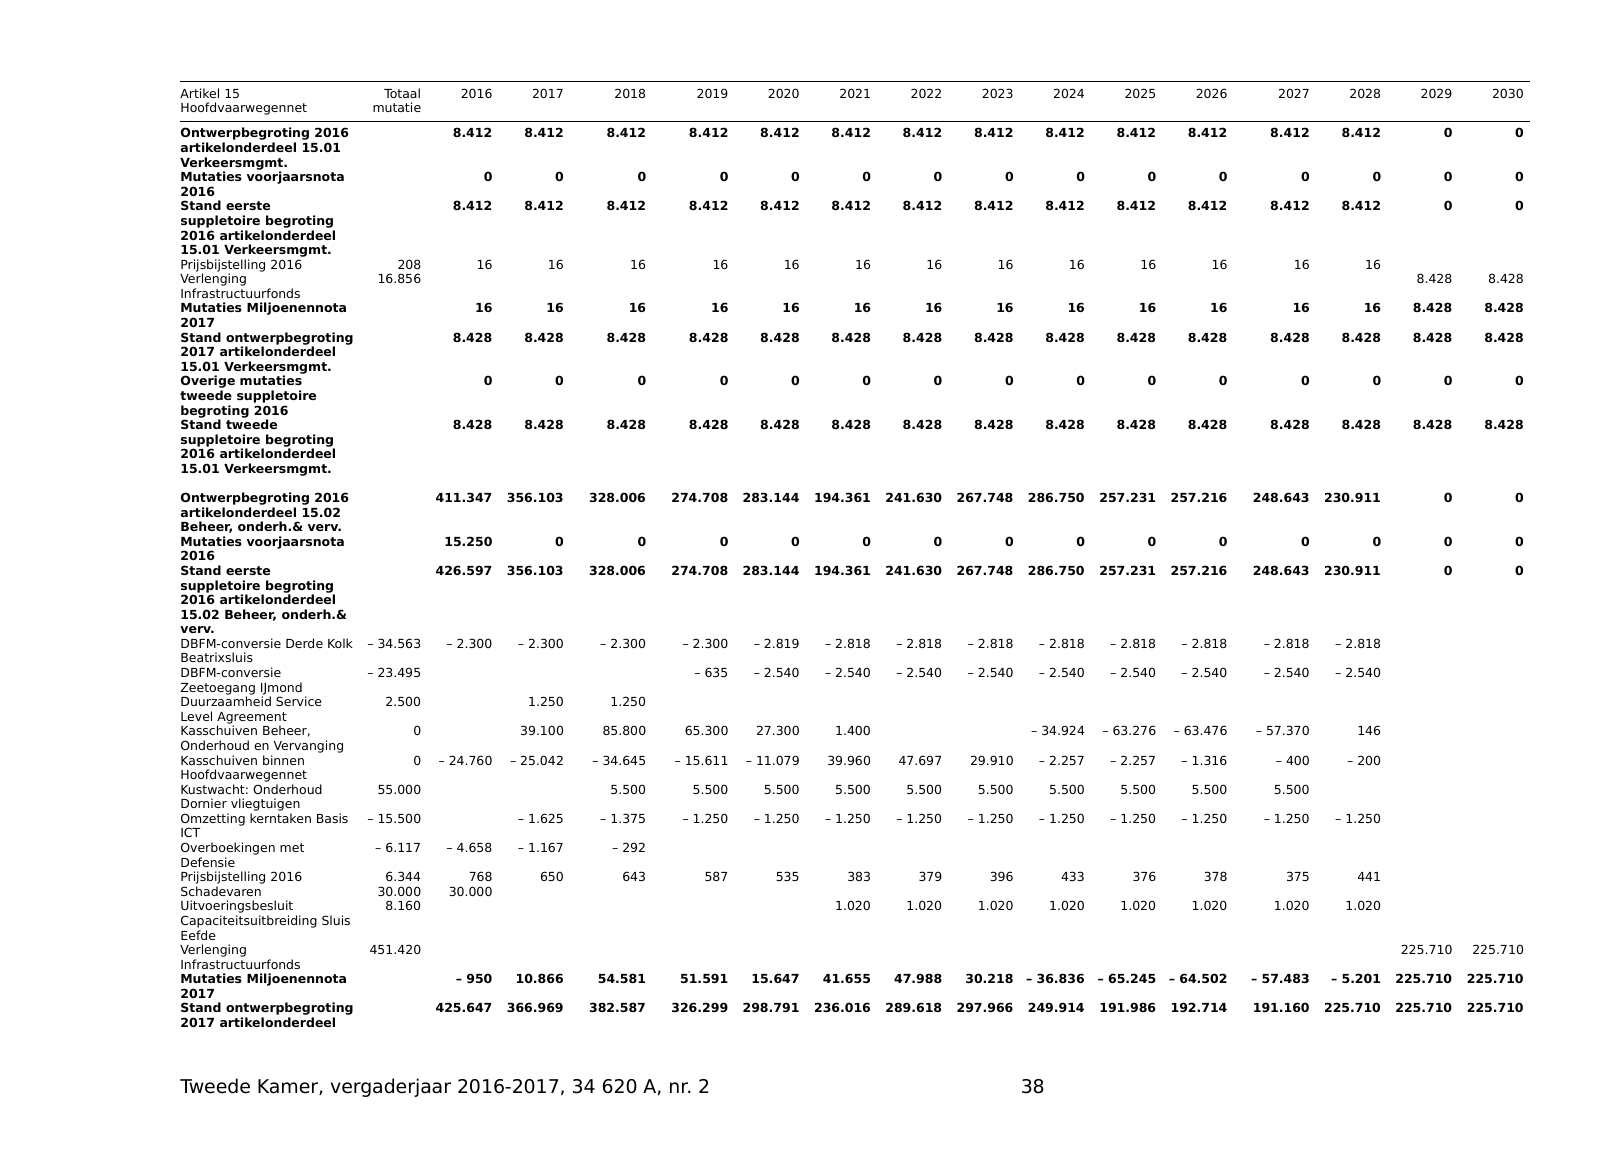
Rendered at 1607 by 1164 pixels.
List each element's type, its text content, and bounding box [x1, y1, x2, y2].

table_cell 451.420 [356, 943, 427, 972]
table_cell 225.710 [1458, 972, 1529, 1001]
table_cell 16 [1315, 258, 1387, 272]
table_cell [1315, 783, 1387, 812]
table_cell Duurzaamheid Service Level Agreement [180, 695, 356, 724]
table_cell – 63.276 [1091, 724, 1162, 753]
table_cell 0 [1162, 374, 1233, 418]
table_cell – 57.370 [1233, 724, 1315, 753]
table_cell – 1.250 [948, 812, 1019, 841]
table_cell [1019, 272, 1091, 301]
table_cell 257.231 [1091, 491, 1162, 534]
table_cell 0 [805, 374, 877, 418]
table_cell [1458, 841, 1529, 870]
table_cell [1458, 695, 1529, 724]
table_cell 15.647 [734, 972, 805, 1001]
table_cell – 15.611 [652, 753, 734, 782]
table_cell Kasschuiven binnen Hoofdvaarwegennet [180, 753, 356, 782]
table_header 2018 [570, 82, 652, 121]
table_cell 376 [1091, 870, 1162, 884]
table_cell 5.500 [1162, 783, 1233, 812]
table_cell 16 [877, 258, 948, 272]
table_cell 0 [1387, 535, 1458, 564]
table_cell 8.412 [948, 199, 1019, 257]
table_cell [1019, 885, 1091, 899]
table_cell [356, 301, 427, 330]
table_cell 0 [1387, 564, 1458, 637]
table_cell [498, 885, 569, 899]
table_cell 8.428 [805, 330, 877, 374]
table_cell 30.000 [427, 885, 498, 899]
table_cell [1458, 724, 1529, 753]
table_cell – 34.563 [356, 637, 427, 666]
table_cell 650 [498, 870, 569, 884]
table_cell 194.361 [805, 491, 877, 534]
table_cell [1162, 695, 1233, 724]
table_cell – 1.250 [734, 812, 805, 841]
table_cell [1162, 943, 1233, 972]
table_cell 249.914 [1019, 1001, 1091, 1030]
table_cell 16 [1091, 301, 1162, 330]
table_cell 1.250 [570, 695, 652, 724]
table_header 2028 [1315, 82, 1387, 121]
table_cell 248.643 [1233, 491, 1315, 534]
table_cell 16 [1233, 258, 1315, 272]
table_cell 0 [1315, 535, 1387, 564]
table_cell [1233, 841, 1315, 870]
table_cell [570, 476, 652, 491]
table_cell [948, 695, 1019, 724]
table_cell 8.160 [356, 899, 427, 943]
table_cell [1458, 870, 1529, 884]
table_cell 8.428 [498, 330, 569, 374]
table_cell [734, 476, 805, 491]
table_cell Kustwacht: Onderhoud Dornier vliegtuigen [180, 783, 356, 812]
table_cell [1091, 272, 1162, 301]
table_cell 0 [1458, 122, 1529, 170]
table_cell 8.412 [734, 122, 805, 170]
table_cell [877, 272, 948, 301]
table_cell 286.750 [1019, 491, 1091, 534]
table_cell 1.020 [805, 899, 877, 943]
table_cell 0 [1233, 170, 1315, 199]
table_cell 225.710 [1458, 1001, 1529, 1030]
table_cell 0 [1162, 170, 1233, 199]
table_cell 0 [734, 374, 805, 418]
table_cell – 5.201 [1315, 972, 1387, 1001]
table_cell [1019, 695, 1091, 724]
table_cell [427, 695, 498, 724]
table_cell 286.750 [1019, 564, 1091, 637]
table_cell 0 [1387, 122, 1458, 170]
table_cell 8.412 [805, 199, 877, 257]
table_cell 8.428 [1387, 330, 1458, 374]
table_cell 0 [734, 170, 805, 199]
table_cell – 1.250 [1315, 812, 1387, 841]
table_cell [570, 666, 652, 695]
table_cell [356, 418, 427, 476]
table_cell 0 [1458, 199, 1529, 257]
table_cell 16.856 [356, 272, 427, 301]
table_cell 0 [1019, 535, 1091, 564]
table_header 2021 [805, 82, 877, 121]
table_cell – 1.625 [498, 812, 569, 841]
table_cell 0 [1458, 564, 1529, 637]
table_cell 16 [570, 258, 652, 272]
table_header Artikel 15 Hoofdvaarwegennet [180, 82, 356, 121]
table_cell 225.710 [1458, 943, 1529, 972]
table_cell [877, 841, 948, 870]
table_cell [356, 564, 427, 637]
table_cell 1.020 [1315, 899, 1387, 943]
table_cell [1233, 885, 1315, 899]
table_cell 230.911 [1315, 491, 1387, 534]
table_cell [805, 885, 877, 899]
table_cell [180, 476, 356, 491]
table_cell Mutaties voorjaarsnota 2016 [180, 535, 356, 564]
table_cell [1315, 943, 1387, 972]
table_cell 16 [1162, 301, 1233, 330]
table_cell [1387, 258, 1458, 272]
table_cell [356, 170, 427, 199]
table_cell [427, 666, 498, 695]
table_cell [1233, 272, 1315, 301]
table_cell 16 [805, 301, 877, 330]
table_cell 768 [427, 870, 498, 884]
table_cell [1458, 258, 1529, 272]
table_cell 30.218 [948, 972, 1019, 1001]
table_cell DBFM-conversie Zeetoegang IJmond [180, 666, 356, 695]
table_cell Schadevaren [180, 885, 356, 899]
table_cell 16 [734, 301, 805, 330]
table_cell – 2.300 [652, 637, 734, 666]
table_cell – 2.300 [570, 637, 652, 666]
table_cell 328.006 [570, 491, 652, 534]
table_cell 0 [1091, 535, 1162, 564]
table_cell 8.412 [805, 122, 877, 170]
table_cell [877, 695, 948, 724]
table_cell 8.428 [1387, 418, 1458, 476]
table_cell [1233, 476, 1315, 491]
table_cell 283.144 [734, 564, 805, 637]
table_cell 1.400 [805, 724, 877, 753]
table_cell 194.361 [805, 564, 877, 637]
table_cell [1019, 943, 1091, 972]
table_cell 8.428 [877, 330, 948, 374]
table_cell [1458, 885, 1529, 899]
table_cell 0 [1387, 199, 1458, 257]
table_cell 47.697 [877, 753, 948, 782]
table_cell 16 [652, 258, 734, 272]
table_cell Mutaties voorjaarsnota 2016 [180, 170, 356, 199]
table_cell DBFM-conversie Derde Kolk Beatrixsluis [180, 637, 356, 666]
table_cell – 2.818 [1233, 637, 1315, 666]
table_cell [948, 885, 1019, 899]
table_cell [877, 885, 948, 899]
table_cell [427, 943, 498, 972]
table_cell – 1.250 [1162, 812, 1233, 841]
table_cell 236.016 [805, 1001, 877, 1030]
table_cell [356, 535, 427, 564]
table_cell 8.412 [734, 199, 805, 257]
table_cell 225.710 [1387, 1001, 1458, 1030]
table_cell 0 [1458, 535, 1529, 564]
table_cell 8.428 [427, 418, 498, 476]
table_cell 8.412 [652, 122, 734, 170]
table_cell 0 [1233, 374, 1315, 418]
table_cell [948, 841, 1019, 870]
table_cell [805, 272, 877, 301]
table_cell 16 [1233, 301, 1315, 330]
table_cell Mutaties Miljoenennota 2017 [180, 301, 356, 330]
table_cell 0 [356, 724, 427, 753]
table_cell 29.910 [948, 753, 1019, 782]
table_cell 230.911 [1315, 564, 1387, 637]
table_cell 8.428 [734, 418, 805, 476]
table_cell 8.412 [1162, 122, 1233, 170]
table_cell Uitvoeringsbesluit Capaciteitsuitbreiding Sluis Eefde [180, 899, 356, 943]
table_cell – 2.818 [948, 637, 1019, 666]
table_cell – 34.924 [1019, 724, 1091, 753]
table_cell [652, 695, 734, 724]
table_cell Ontwerpbegroting 2016 artikelonderdeel 15.01 Verkeersmgmt. [180, 122, 356, 170]
table_cell 146 [1315, 724, 1387, 753]
table_cell – 1.250 [877, 812, 948, 841]
table_cell [1315, 476, 1387, 491]
table_cell 16 [877, 301, 948, 330]
table_cell 425.647 [427, 1001, 498, 1030]
table_cell 191.986 [1091, 1001, 1162, 1030]
table_cell [356, 1001, 427, 1030]
table_cell [1387, 476, 1458, 491]
table_cell 225.710 [1387, 943, 1458, 972]
table_cell [734, 841, 805, 870]
table_cell 0 [1458, 170, 1529, 199]
table_cell 383 [805, 870, 877, 884]
table_cell 0 [948, 535, 1019, 564]
table_cell 441 [1315, 870, 1387, 884]
table_cell [1315, 695, 1387, 724]
table_cell 16 [652, 301, 734, 330]
table_cell 8.428 [570, 330, 652, 374]
table_cell [1387, 899, 1458, 943]
table_cell [1387, 724, 1458, 753]
table_cell [1458, 753, 1529, 782]
table_cell – 2.818 [805, 637, 877, 666]
table_cell [570, 885, 652, 899]
table_cell – 15.500 [356, 812, 427, 841]
table_cell 8.412 [1233, 199, 1315, 257]
table_cell [948, 476, 1019, 491]
table_cell – 2.540 [1019, 666, 1091, 695]
table_cell [356, 491, 427, 534]
table_cell [1162, 841, 1233, 870]
table_cell 267.748 [948, 491, 1019, 534]
table_cell 0 [877, 374, 948, 418]
table_cell – 24.760 [427, 753, 498, 782]
table_cell 356.103 [498, 491, 569, 534]
table_cell [1091, 476, 1162, 491]
table_cell 0 [570, 170, 652, 199]
table_cell [1387, 885, 1458, 899]
table_cell – 6.117 [356, 841, 427, 870]
table_cell 8.412 [652, 199, 734, 257]
table_header 2023 [948, 82, 1019, 121]
table_cell 51.591 [652, 972, 734, 1001]
table_cell – 2.818 [1315, 637, 1387, 666]
table_cell 378 [1162, 870, 1233, 884]
table_cell [1162, 885, 1233, 899]
table_cell – 950 [427, 972, 498, 1001]
table_cell [498, 783, 569, 812]
table_header 2019 [652, 82, 734, 121]
table_cell 8.412 [1162, 199, 1233, 257]
table_cell – 292 [570, 841, 652, 870]
table_cell 8.428 [652, 418, 734, 476]
table_cell [1387, 753, 1458, 782]
table_cell 257.231 [1091, 564, 1162, 637]
table_cell 16 [734, 258, 805, 272]
table_cell Stand eerste suppletoire begroting 2016 artikelonderdeel 15.01 Verkeersmgmt. [180, 199, 356, 257]
table_cell 8.428 [1162, 418, 1233, 476]
table_cell Verlenging Infrastructuurfonds [180, 272, 356, 301]
table_cell [427, 783, 498, 812]
table_cell – 1.375 [570, 812, 652, 841]
table_cell 5.500 [734, 783, 805, 812]
table_cell [1387, 637, 1458, 666]
table_cell – 2.540 [877, 666, 948, 695]
table_cell 16 [427, 301, 498, 330]
table_cell [877, 476, 948, 491]
table_cell [356, 476, 427, 491]
table_cell 16 [498, 301, 569, 330]
table_cell [652, 943, 734, 972]
table_cell 274.708 [652, 564, 734, 637]
table_cell 8.428 [498, 418, 569, 476]
table_cell – 2.300 [498, 637, 569, 666]
table_cell [1387, 870, 1458, 884]
table_cell 5.500 [570, 783, 652, 812]
table_cell 0 [948, 374, 1019, 418]
table_cell 0 [498, 374, 569, 418]
table_cell 225.710 [1315, 1001, 1387, 1030]
table_cell 16 [948, 301, 1019, 330]
table_cell 426.597 [427, 564, 498, 637]
table_cell 0 [1233, 535, 1315, 564]
table_cell – 1.250 [1233, 812, 1315, 841]
table_cell 8.428 [570, 418, 652, 476]
table_cell [427, 272, 498, 301]
table_cell 225.710 [1387, 972, 1458, 1001]
table_cell 8.428 [1233, 418, 1315, 476]
table_cell [652, 885, 734, 899]
table_cell 0 [1387, 170, 1458, 199]
table_cell 0 [1091, 374, 1162, 418]
table_cell 8.412 [1233, 122, 1315, 170]
table_cell 8.412 [948, 122, 1019, 170]
table_cell 8.428 [652, 330, 734, 374]
table_cell [498, 666, 569, 695]
table_cell 375 [1233, 870, 1315, 884]
table_cell 0 [877, 535, 948, 564]
table_cell [498, 272, 569, 301]
table_cell [652, 841, 734, 870]
table_cell – 25.042 [498, 753, 569, 782]
table_cell [1162, 476, 1233, 491]
table_cell 241.630 [877, 564, 948, 637]
table_cell 16 [1091, 258, 1162, 272]
table_cell 8.412 [1315, 122, 1387, 170]
table_cell [1458, 666, 1529, 695]
table_cell 208 [356, 258, 427, 272]
table_cell – 400 [1233, 753, 1315, 782]
table_cell [570, 272, 652, 301]
table_cell 8.428 [1315, 418, 1387, 476]
table_cell [948, 272, 1019, 301]
table_header Totaal mutatie [356, 82, 427, 121]
table_cell 0 [805, 170, 877, 199]
table_cell 0 [948, 170, 1019, 199]
table_cell [652, 272, 734, 301]
table_cell – 34.645 [570, 753, 652, 782]
table_cell 248.643 [1233, 564, 1315, 637]
table_cell [1019, 841, 1091, 870]
table_cell 0 [1315, 374, 1387, 418]
table_cell [356, 199, 427, 257]
table_cell 289.618 [877, 1001, 948, 1030]
table_cell 6.344 [356, 870, 427, 884]
table_cell 8.428 [1387, 301, 1458, 330]
table_header 2030 [1458, 82, 1529, 121]
table_cell 0 [1091, 170, 1162, 199]
table_header 2017 [498, 82, 569, 121]
table_cell 0 [1387, 374, 1458, 418]
table_cell 328.006 [570, 564, 652, 637]
table_cell [1315, 841, 1387, 870]
table_cell [734, 885, 805, 899]
table_cell [948, 943, 1019, 972]
table_cell – 63.476 [1162, 724, 1233, 753]
table_cell 8.428 [1315, 330, 1387, 374]
table_header 2027 [1233, 82, 1315, 121]
table_cell 8.428 [1019, 330, 1091, 374]
table_cell 8.428 [1458, 418, 1529, 476]
table_cell [877, 724, 948, 753]
table_cell 0 [734, 535, 805, 564]
table_header 2022 [877, 82, 948, 121]
table_cell 39.960 [805, 753, 877, 782]
table_cell 5.500 [652, 783, 734, 812]
table_cell – 23.495 [356, 666, 427, 695]
table_cell – 2.540 [1315, 666, 1387, 695]
table_cell 0 [427, 374, 498, 418]
table_cell 274.708 [652, 491, 734, 534]
table_cell 326.299 [652, 1001, 734, 1030]
table_cell [948, 724, 1019, 753]
table_cell 8.428 [877, 418, 948, 476]
table_cell 1.020 [1162, 899, 1233, 943]
table_cell 366.969 [498, 1001, 569, 1030]
table_cell 8.428 [1019, 418, 1091, 476]
table_cell [734, 899, 805, 943]
table_cell 1.020 [877, 899, 948, 943]
table_cell – 64.502 [1162, 972, 1233, 1001]
table_cell 0 [877, 170, 948, 199]
table_cell 0 [570, 374, 652, 418]
table_cell 16 [570, 301, 652, 330]
table_cell – 2.818 [1162, 637, 1233, 666]
table_cell [427, 476, 498, 491]
table_header 2025 [1091, 82, 1162, 121]
table_cell 643 [570, 870, 652, 884]
table_cell [570, 899, 652, 943]
table_cell 0 [1458, 374, 1529, 418]
table_cell [1458, 812, 1529, 841]
table_cell [427, 724, 498, 753]
table_cell 8.428 [427, 330, 498, 374]
table_cell [498, 476, 569, 491]
table_cell 298.791 [734, 1001, 805, 1030]
table_cell 297.966 [948, 1001, 1019, 1030]
table_cell 1.020 [1091, 899, 1162, 943]
table_cell Stand tweede suppletoire begroting 2016 artikelonderdeel 15.01 Verkeersmgmt. [180, 418, 356, 476]
table_cell 382.587 [570, 1001, 652, 1030]
table_cell [1091, 695, 1162, 724]
table_cell 8.412 [427, 122, 498, 170]
table_cell [356, 972, 427, 1001]
table_cell 16 [498, 258, 569, 272]
table_cell 0 [1458, 491, 1529, 534]
table_cell 0 [570, 535, 652, 564]
table_cell 192.714 [1162, 1001, 1233, 1030]
table_cell [1458, 899, 1529, 943]
table_cell – 2.540 [948, 666, 1019, 695]
table_cell 16 [805, 258, 877, 272]
table_cell – 1.316 [1162, 753, 1233, 782]
table_cell Prijsbijstelling 2016 [180, 258, 356, 272]
table_cell – 1.250 [1019, 812, 1091, 841]
table_cell 379 [877, 870, 948, 884]
table_cell [1458, 637, 1529, 666]
table_cell 8.428 [1387, 272, 1458, 301]
table_cell – 2.540 [734, 666, 805, 695]
table_cell 1.020 [1019, 899, 1091, 943]
table_cell 433 [1019, 870, 1091, 884]
table_cell 27.300 [734, 724, 805, 753]
table_cell – 2.257 [1091, 753, 1162, 782]
table_cell 191.160 [1233, 1001, 1315, 1030]
table_cell 0 [356, 753, 427, 782]
table_cell 0 [1162, 535, 1233, 564]
table_cell – 11.079 [734, 753, 805, 782]
table_cell 8.428 [734, 330, 805, 374]
table_cell 16 [1162, 258, 1233, 272]
table_cell 283.144 [734, 491, 805, 534]
table_cell [1315, 885, 1387, 899]
table_cell – 2.540 [1091, 666, 1162, 695]
table_cell Kasschuiven Beheer, Onderhoud en Vervanging [180, 724, 356, 753]
table_cell 0 [1387, 491, 1458, 534]
table_cell – 4.658 [427, 841, 498, 870]
table_cell [1387, 841, 1458, 870]
table_cell – 2.300 [427, 637, 498, 666]
table_cell 0 [805, 535, 877, 564]
table_cell [652, 899, 734, 943]
table_cell [1387, 666, 1458, 695]
table_cell 0 [1315, 170, 1387, 199]
table_cell 47.988 [877, 972, 948, 1001]
table_cell 39.100 [498, 724, 569, 753]
table_cell 0 [427, 170, 498, 199]
table_cell 2.500 [356, 695, 427, 724]
table_cell 1.020 [948, 899, 1019, 943]
table_cell Prijsbijstelling 2016 [180, 870, 356, 884]
table_cell 41.655 [805, 972, 877, 1001]
table_cell 535 [734, 870, 805, 884]
table_cell 8.412 [1315, 199, 1387, 257]
table_cell 241.630 [877, 491, 948, 534]
table_cell 10.866 [498, 972, 569, 1001]
table_cell 5.500 [877, 783, 948, 812]
table_cell 8.428 [1091, 418, 1162, 476]
table_cell 5.500 [1019, 783, 1091, 812]
table_header 2026 [1162, 82, 1233, 121]
table_cell 54.581 [570, 972, 652, 1001]
table_cell 8.412 [498, 122, 569, 170]
table_cell Overboekingen met Defensie [180, 841, 356, 870]
table_cell [1458, 476, 1529, 491]
table_cell – 1.250 [1091, 812, 1162, 841]
table_cell [1315, 272, 1387, 301]
table_cell – 2.540 [1162, 666, 1233, 695]
table_cell 1.020 [1233, 899, 1315, 943]
table_cell [1387, 695, 1458, 724]
table_cell 8.428 [1458, 272, 1529, 301]
table_header 2024 [1019, 82, 1091, 121]
table_cell [734, 943, 805, 972]
table_cell [805, 695, 877, 724]
table_cell 8.428 [948, 330, 1019, 374]
table_cell 8.412 [570, 122, 652, 170]
table_cell 8.412 [498, 199, 569, 257]
table_cell 16 [1315, 301, 1387, 330]
table_cell 0 [498, 535, 569, 564]
table_cell [652, 476, 734, 491]
table_cell – 2.818 [1019, 637, 1091, 666]
table_cell [427, 899, 498, 943]
table_cell [1091, 943, 1162, 972]
table_cell 65.300 [652, 724, 734, 753]
table_cell 257.216 [1162, 564, 1233, 637]
table_cell 0 [1019, 374, 1091, 418]
table_cell – 2.540 [1233, 666, 1315, 695]
table_cell Ontwerpbegroting 2016 artikelonderdeel 15.02 Beheer, onderh.& verv. [180, 491, 356, 534]
table_cell 5.500 [1233, 783, 1315, 812]
table_cell [1458, 783, 1529, 812]
table_cell [805, 943, 877, 972]
table_cell Omzetting kerntaken Basis ICT [180, 812, 356, 841]
table_cell 411.347 [427, 491, 498, 534]
table_cell 8.412 [877, 199, 948, 257]
table_header 2029 [1387, 82, 1458, 121]
table_cell 5.500 [1091, 783, 1162, 812]
table_cell 267.748 [948, 564, 1019, 637]
table_cell – 1.250 [805, 812, 877, 841]
table_cell – 2.257 [1019, 753, 1091, 782]
table_cell 8.412 [877, 122, 948, 170]
table_cell [877, 943, 948, 972]
table_cell 8.412 [570, 199, 652, 257]
table_cell [1233, 943, 1315, 972]
table_cell Overige mutaties tweede suppletoire begroting 2016 [180, 374, 356, 418]
table_cell 0 [498, 170, 569, 199]
table_cell [1387, 812, 1458, 841]
table_cell [734, 272, 805, 301]
table_cell 8.428 [1458, 301, 1529, 330]
table_header 2020 [734, 82, 805, 121]
table_cell 16 [948, 258, 1019, 272]
table_cell – 2.818 [1091, 637, 1162, 666]
table_cell [734, 695, 805, 724]
table_cell – 57.483 [1233, 972, 1315, 1001]
table_cell 55.000 [356, 783, 427, 812]
table_cell [1233, 695, 1315, 724]
table_cell [570, 943, 652, 972]
table_cell 0 [652, 170, 734, 199]
table_cell [356, 122, 427, 170]
table_cell Stand eerste suppletoire begroting 2016 artikelonderdeel 15.02 Beheer, onderh.& verv. [180, 564, 356, 637]
table_cell 8.412 [1019, 199, 1091, 257]
table_header 2016 [427, 82, 498, 121]
table_cell 8.412 [1019, 122, 1091, 170]
table_cell [498, 943, 569, 972]
table_cell 5.500 [805, 783, 877, 812]
table_cell 587 [652, 870, 734, 884]
table_cell 8.428 [1162, 330, 1233, 374]
table_cell [356, 330, 427, 374]
table_cell – 1.250 [652, 812, 734, 841]
table_cell – 200 [1315, 753, 1387, 782]
table_cell [427, 812, 498, 841]
table_cell 8.412 [427, 199, 498, 257]
table_cell 8.428 [1233, 330, 1315, 374]
table_cell 257.216 [1162, 491, 1233, 534]
table_cell – 635 [652, 666, 734, 695]
table_cell – 2.819 [734, 637, 805, 666]
table_cell [1387, 783, 1458, 812]
table_cell [356, 374, 427, 418]
table_cell [1162, 272, 1233, 301]
table_cell Mutaties Miljoenennota 2017 [180, 972, 356, 1001]
table_cell 8.412 [1091, 199, 1162, 257]
table_cell Stand ontwerpbegroting 2017 artikelonderdeel 15.01 Verkeersmgmt. [180, 330, 356, 374]
table_cell 0 [652, 535, 734, 564]
table_cell Stand ontwerpbegroting 2017 artikelonderdeel [180, 1001, 356, 1030]
table_cell 356.103 [498, 564, 569, 637]
table_cell 8.428 [805, 418, 877, 476]
table_cell 16 [1019, 258, 1091, 272]
table_cell – 2.540 [805, 666, 877, 695]
table_cell 85.800 [570, 724, 652, 753]
table_cell 16 [427, 258, 498, 272]
table_cell 16 [1019, 301, 1091, 330]
table_cell 5.500 [948, 783, 1019, 812]
table_cell 8.428 [1458, 330, 1529, 374]
table_cell [1019, 476, 1091, 491]
table_cell [1091, 841, 1162, 870]
table_cell – 1.167 [498, 841, 569, 870]
table_cell 8.412 [1091, 122, 1162, 170]
table_cell 1.250 [498, 695, 569, 724]
table_cell – 2.818 [877, 637, 948, 666]
table_cell Verlenging Infrastructuurfonds [180, 943, 356, 972]
table_cell 8.428 [948, 418, 1019, 476]
table_cell 396 [948, 870, 1019, 884]
table_cell – 65.245 [1091, 972, 1162, 1001]
table_cell [498, 899, 569, 943]
table_cell 0 [1019, 170, 1091, 199]
table_cell 30.000 [356, 885, 427, 899]
table_cell – 36.836 [1019, 972, 1091, 1001]
table_cell 15.250 [427, 535, 498, 564]
table_cell [805, 476, 877, 491]
table_cell 0 [652, 374, 734, 418]
table_cell 8.428 [1091, 330, 1162, 374]
table_cell [1091, 885, 1162, 899]
table_cell [805, 841, 877, 870]
